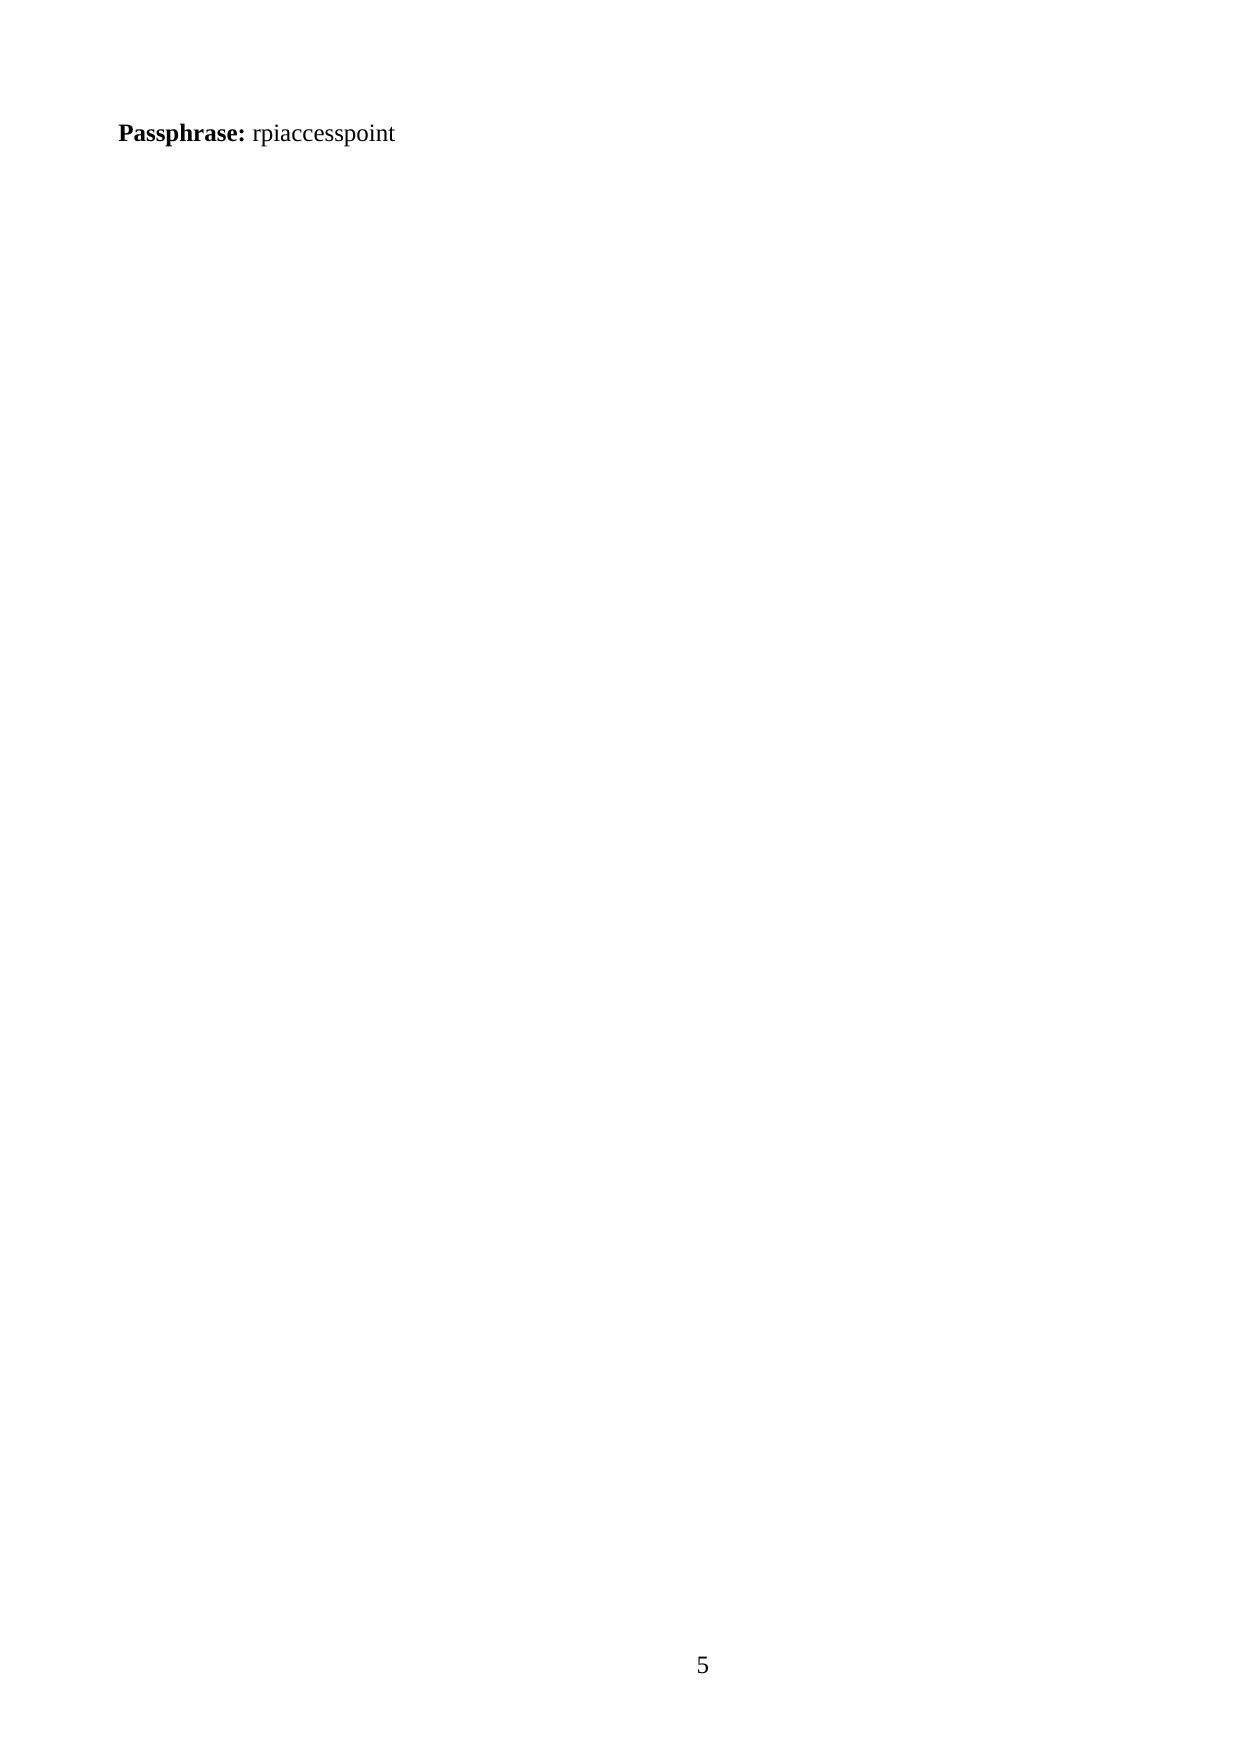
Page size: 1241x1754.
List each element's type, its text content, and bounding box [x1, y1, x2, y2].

text Passphrase: rpiaccesspoint [118, 118, 1122, 147]
